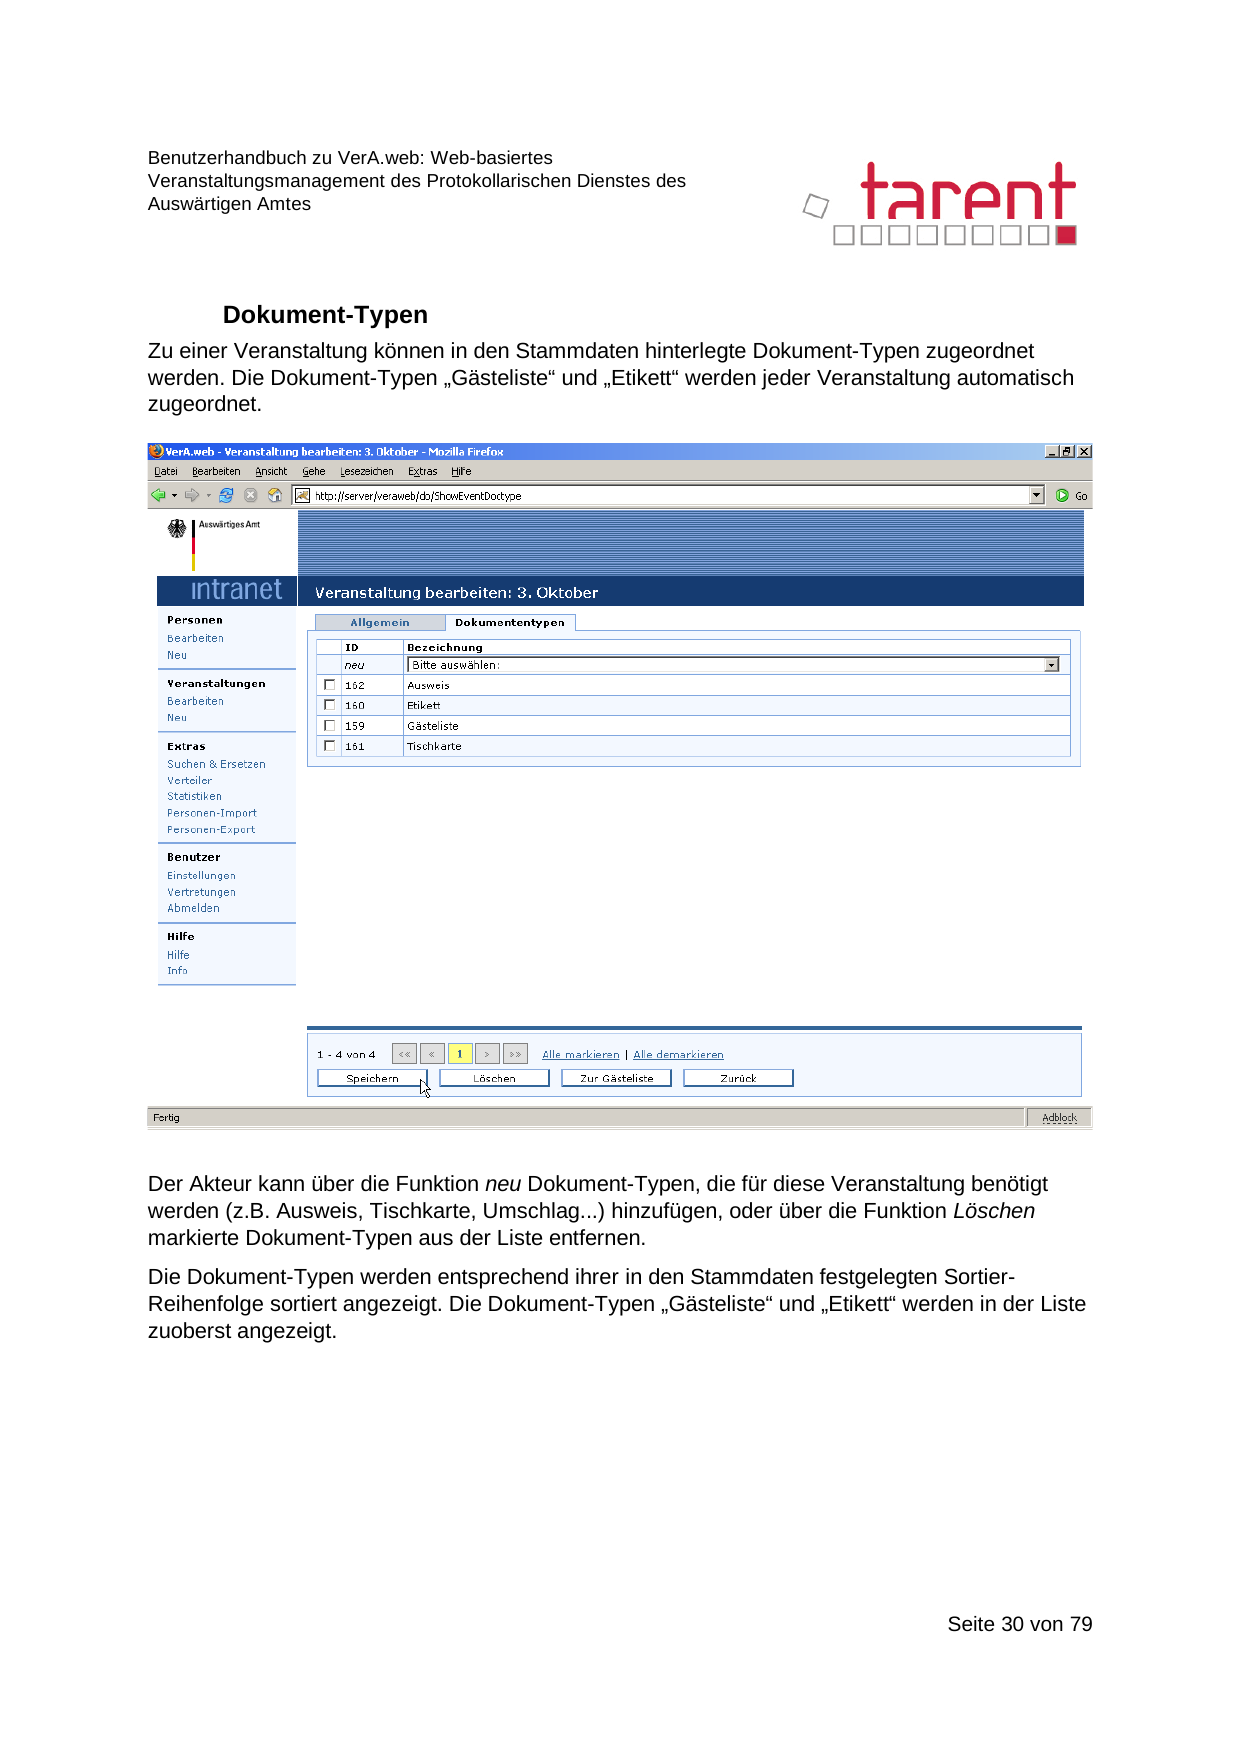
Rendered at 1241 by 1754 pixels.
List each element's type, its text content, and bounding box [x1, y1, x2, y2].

picture [147, 443, 1093, 1130]
text Der Akteur kann über die Funktion neu Dokument-Typen, die für diese Veranstaltung benötigt werden (z.B. Ausweis, Tischkarte, Umschlag...) hinzufügen, oder über die Funktion Löschen markierte Dokument-Typen aus der Liste entfernen. [148, 1171, 1092, 1250]
subtitle Dokument-Typen [148, 301, 1092, 329]
text Zu einer Veranstaltung können in den Stammdaten hinterlegte Dokument-Typen zugeordnet werden. Die Dokument-Typen „Gästeliste“ und „Etikett“ werden jeder Veranstaltung automatisch zugeordnet. [148, 338, 1092, 443]
text Die Dokument-Typen werden entsprechend ihrer in den Stammdaten festgelegten Sortier-Reihenfolge sortiert angezeigt. Die Dokument-Typen „Gästeliste“ und „Etikett“ werden in der Liste zuoberst angezeigt. [148, 1264, 1092, 1343]
picture [790, 151, 1091, 255]
